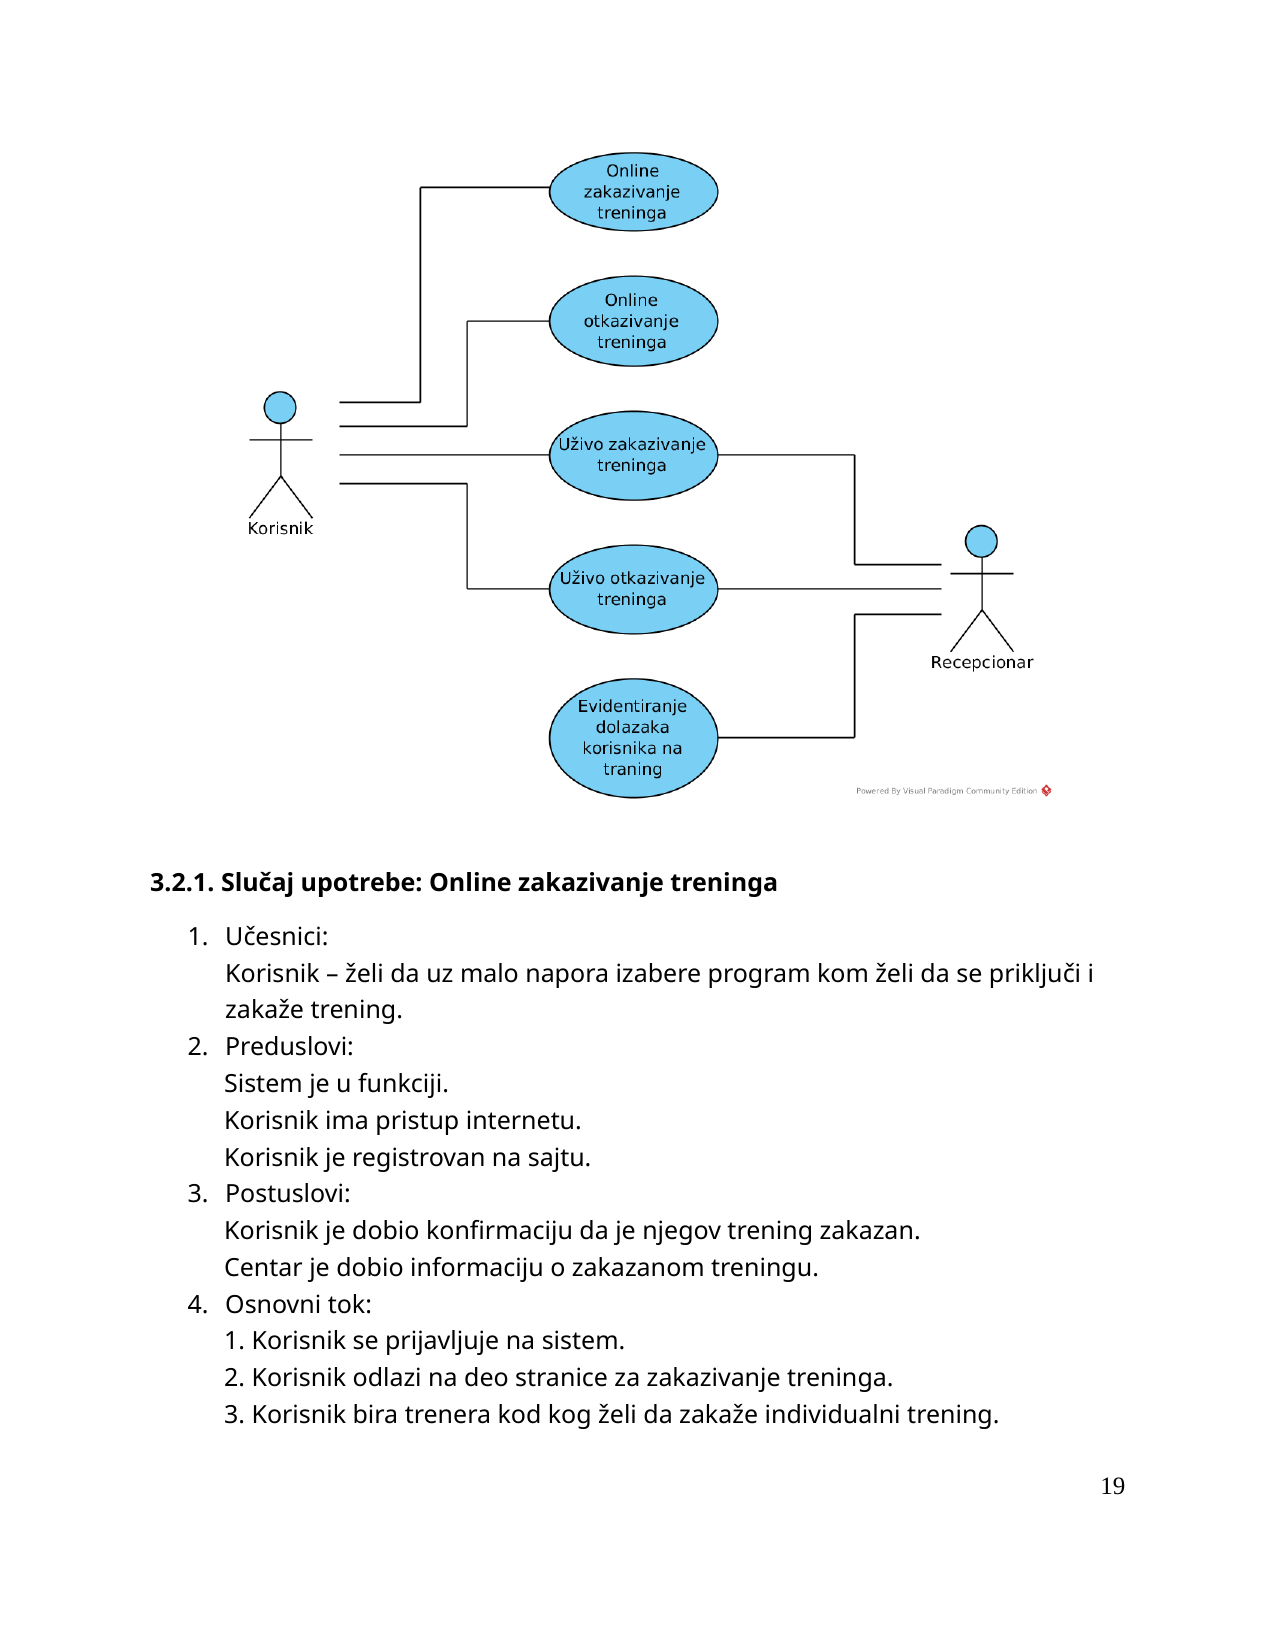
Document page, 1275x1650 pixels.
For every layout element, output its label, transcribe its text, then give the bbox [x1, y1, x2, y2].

list Učesnici: [187, 918, 1125, 953]
list Osnovni tok: [187, 1286, 1125, 1320]
text Centar je dobio informaciju o zakazanom treningu. [150, 1249, 1125, 1283]
list Postuslovi: [187, 1176, 1125, 1210]
text 1. Korisnik se prijavljuje na sistem. [150, 1323, 1125, 1357]
text 3. Korisnik bira trenera kod kog želi da zakaže individualni trening. [150, 1397, 1125, 1431]
text Korisnik je registrovan na sajtu. [150, 1139, 1125, 1173]
picture [220, 150, 1055, 803]
list Korisnik – želi da uz malo napora izabere program kom želi da se priključi i zakaže trening. [225, 955, 1125, 1026]
text Sistem je u funkciji. [150, 1066, 1125, 1100]
list Preduslovi: [187, 1029, 1125, 1063]
text 3.2.1. Slučaj upotrebe: Online zakazivanje treninga [150, 865, 1125, 899]
text Korisnik ima pristup internetu. [150, 1102, 1125, 1136]
text Korisnik je dobio konfirmaciju da je njegov trening zakazan. [150, 1213, 1125, 1247]
text 2. Korisnik odlazi na deo stranice za zakazivanje treninga. [150, 1360, 1125, 1394]
